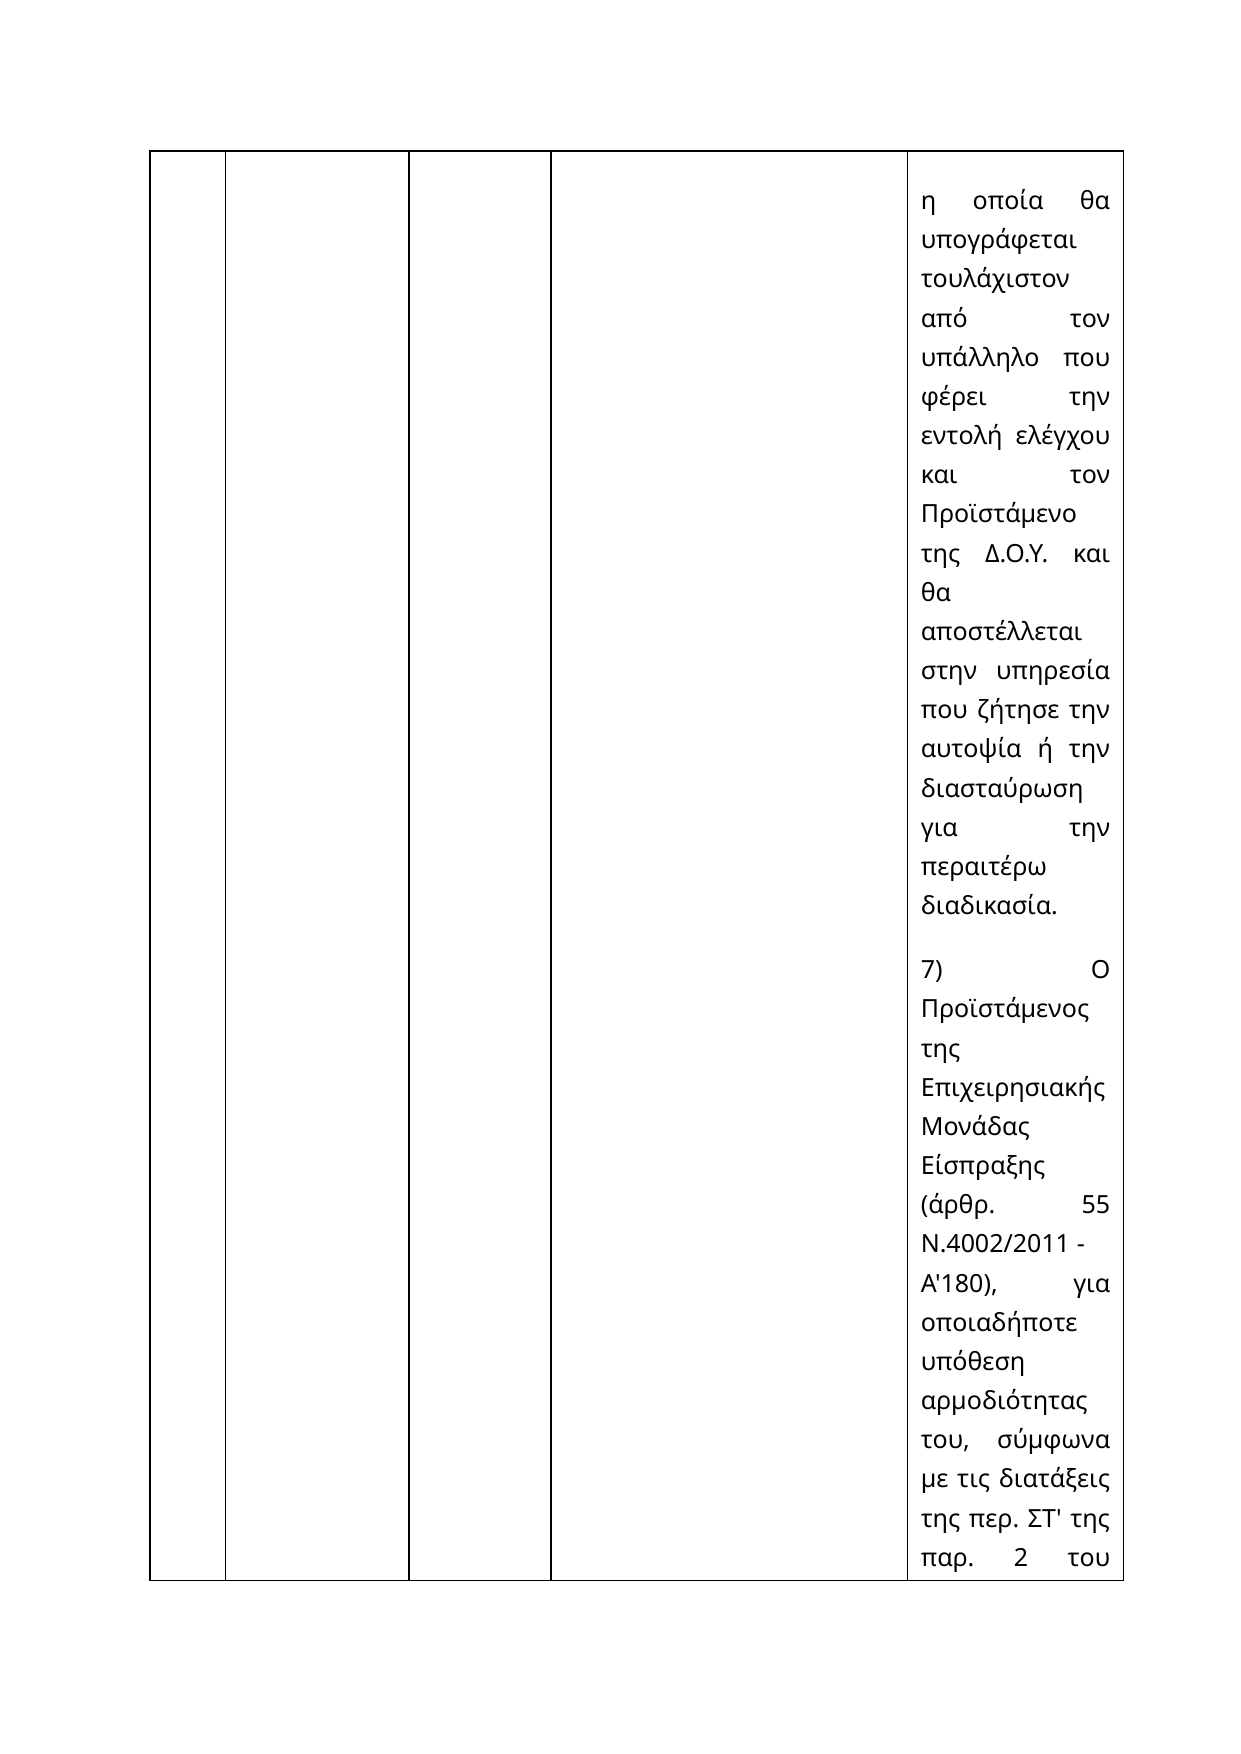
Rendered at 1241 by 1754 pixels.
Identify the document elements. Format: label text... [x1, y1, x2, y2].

table_cell η οποία θα υπογράφεται τουλάχιστον από τον υπάλληλο που φέρει την εντολή ελέγχου και τον Προϊστάμενο της Δ.Ο.Υ. και θα αποστέλλεται στην υπηρεσία που ζήτησε την αυτοψία ή την διασταύρωση για την περαιτέρω διαδικασία. 7) Ο Προϊστάμενος της Επιχειρησιακής Μονάδας Είσπραξης (άρθρ. 55 Ν.4002/2011 - Α'180), για οποιαδήποτε υπόθεση αρμοδιότητας του, σύμφωνα με τις διατάξεις της περ. ΣΤ' της παρ. 2 του [908, 152, 1123, 1580]
table_cell [410, 152, 550, 1580]
table_cell [151, 152, 225, 1580]
table_cell [552, 152, 907, 1580]
table_cell [226, 152, 408, 1580]
